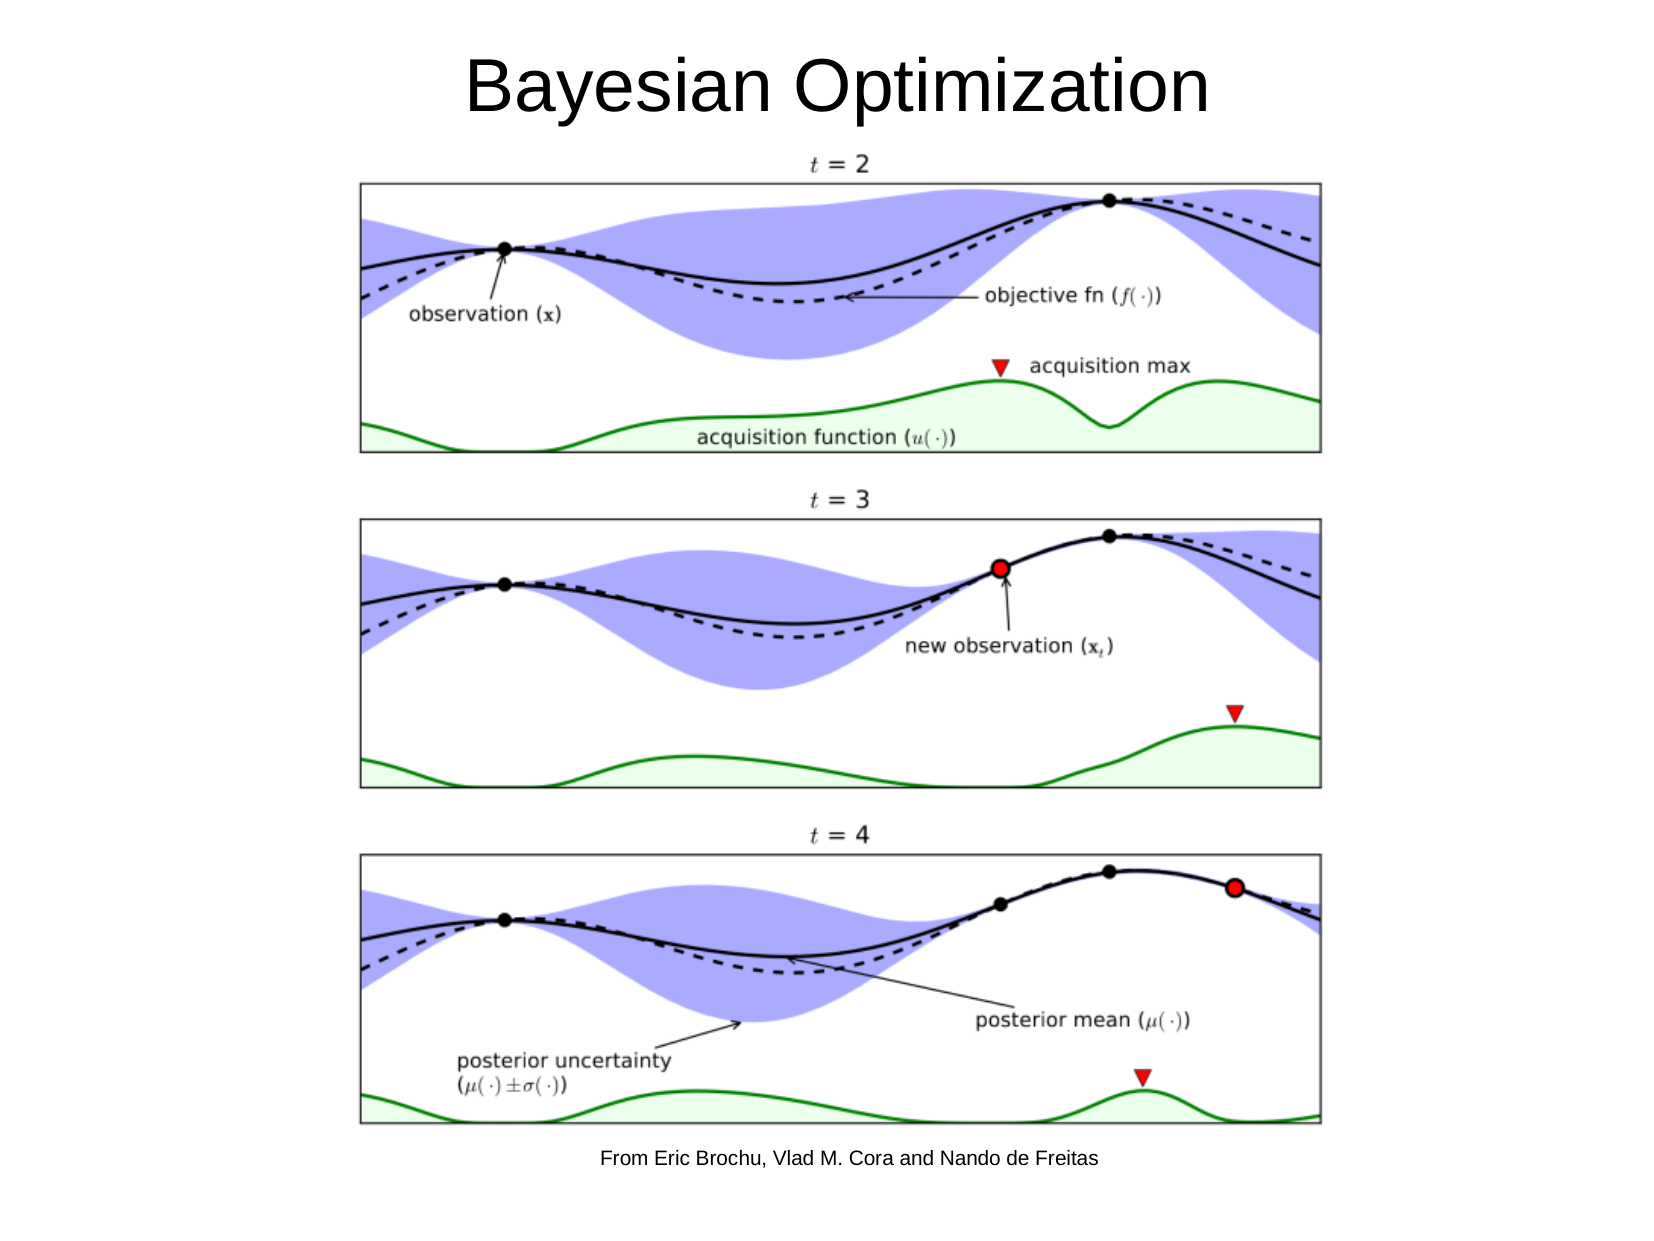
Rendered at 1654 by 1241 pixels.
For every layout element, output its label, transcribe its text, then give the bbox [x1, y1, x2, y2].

picture [333, 144, 1339, 1136]
text_box From Eric Brochu, Vlad M. Cora and Nando de Freitas [585, 1139, 1126, 1179]
text_box Bayesian Optimization [450, 36, 1456, 135]
